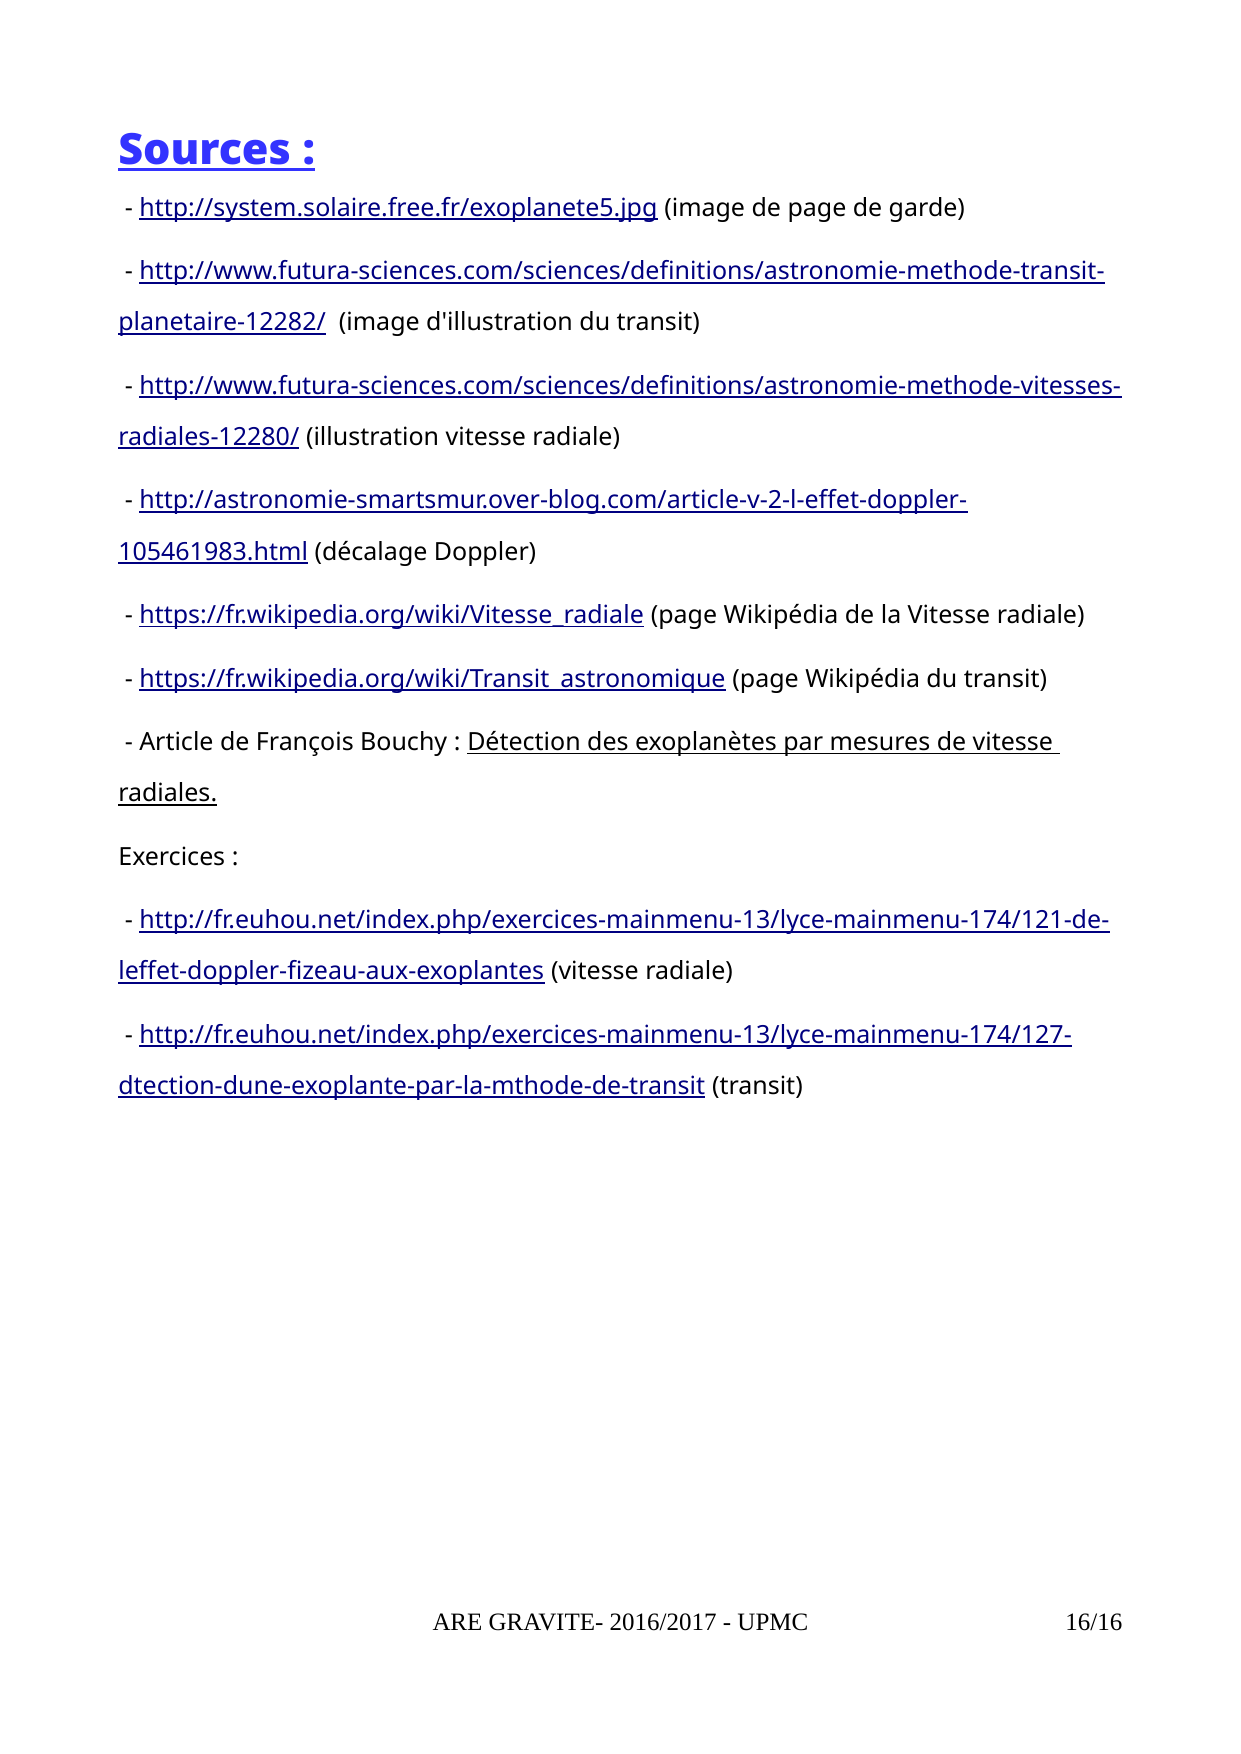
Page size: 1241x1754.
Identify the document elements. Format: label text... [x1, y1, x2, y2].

text - Article de François Bouchy : Détection des exoplanètes par mesures de vitesse radiales. [118, 724, 1122, 809]
text - https://fr.wikipedia.org/wiki/Vitesse_radiale (page Wikipédia de la Vitesse radiale) [118, 597, 1122, 631]
text - http://system.solaire.free.fr/exoplanete5.jpg (image de page de garde) [118, 189, 1122, 223]
text - http://fr.euhou.net/index.php/exercices-mainmenu-13/lyce-mainmenu-174/127-dtection-dune-exoplante-par-la-mthode-de-transit (transit) [118, 1016, 1122, 1102]
text - http://www.futura-sciences.com/sciences/definitions/astronomie-methode-vitesses-radiales-12280/ (illustration vitesse radiale) [118, 367, 1122, 453]
text - http://astronomie-smartsmur.over-blog.com/article-v-2-l-effet-doppler-105461983.html (décalage Doppler) [118, 482, 1122, 567]
text - http://fr.euhou.net/index.php/exercices-mainmenu-13/lyce-mainmenu-174/121-de-leffet-doppler-fizeau-aux-exoplantes (vitesse radiale) [118, 902, 1122, 987]
text - http://www.futura-sciences.com/sciences/definitions/astronomie-methode-transit-planetaire-12282/ (image d'illustration du transit) [118, 253, 1122, 338]
text - https://fr.wikipedia.org/wiki/Transit_astronomique (page Wikipédia du transit) [118, 660, 1122, 694]
text Exercices : [118, 838, 1122, 872]
subtitle Sources : [118, 118, 1122, 177]
